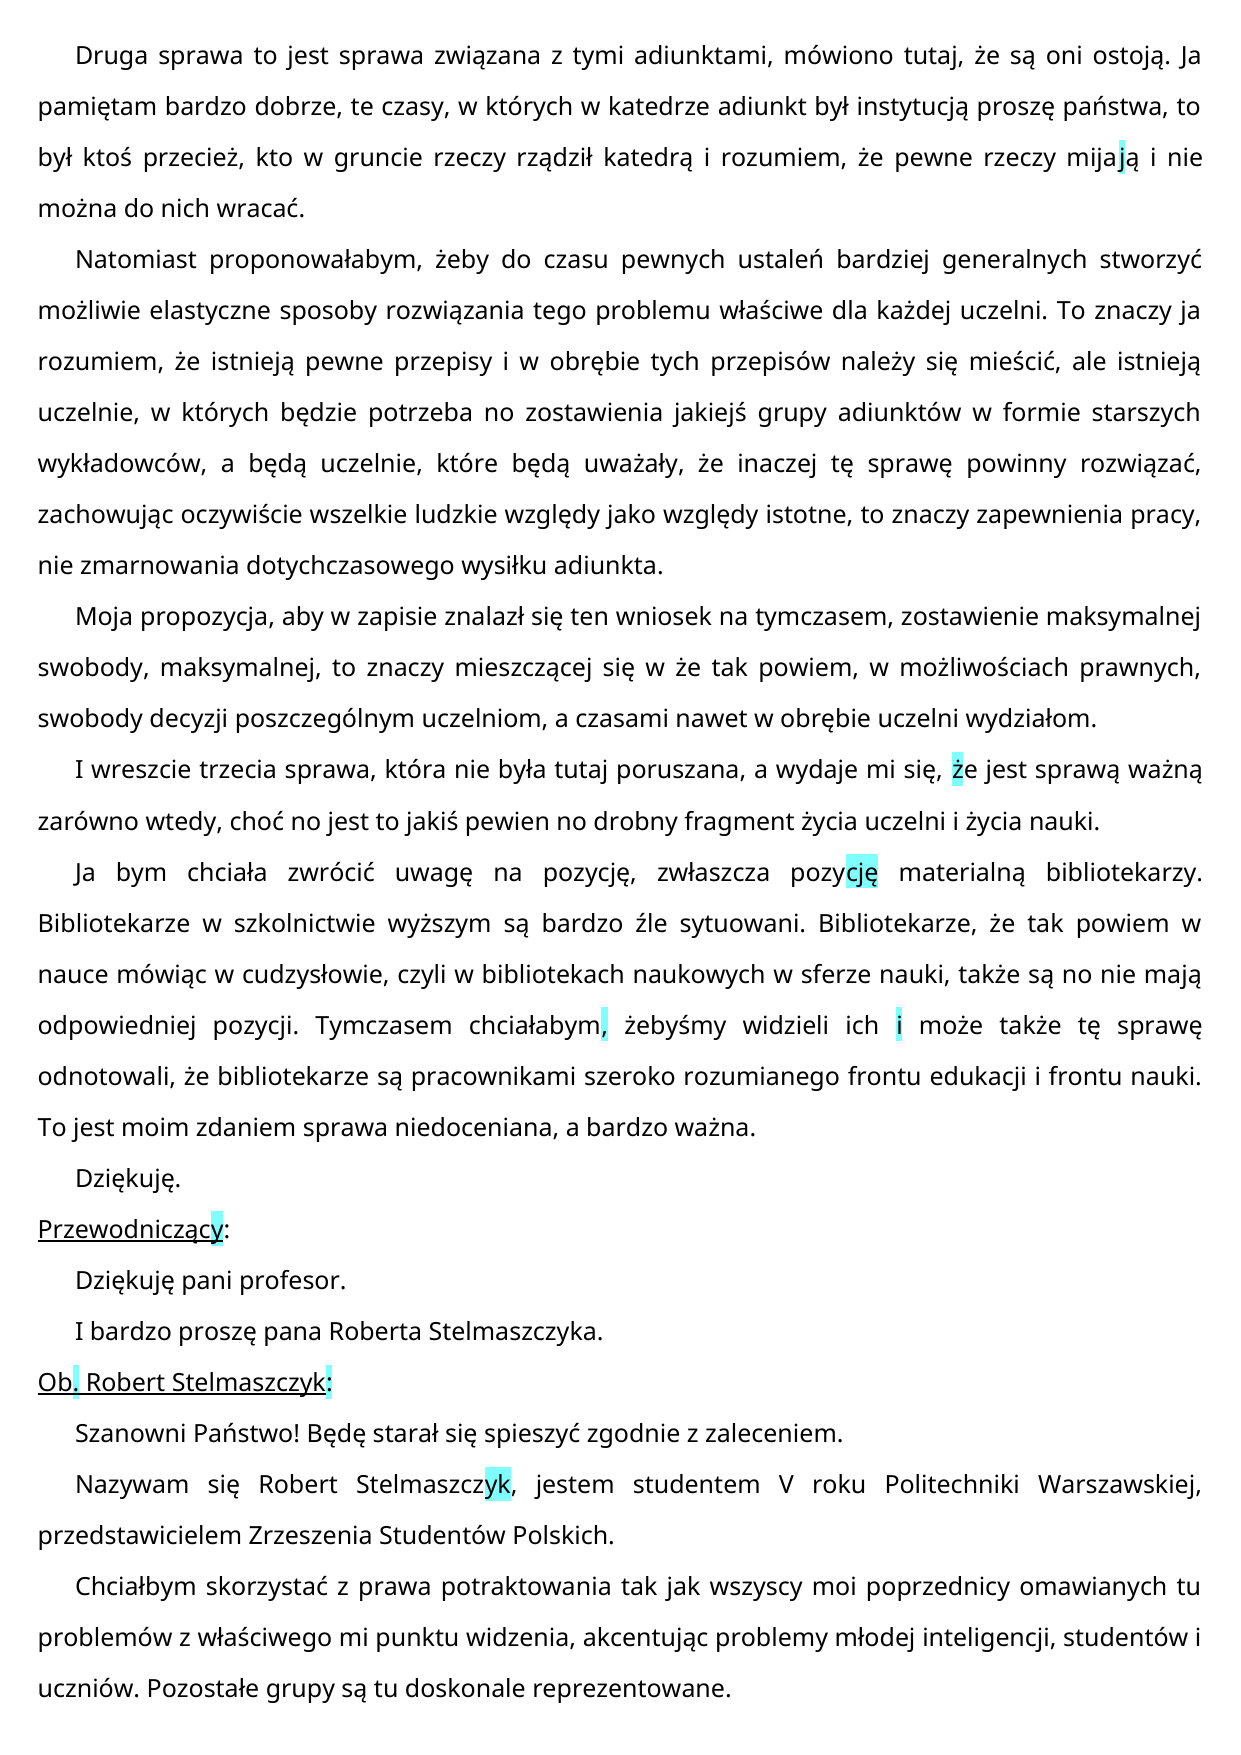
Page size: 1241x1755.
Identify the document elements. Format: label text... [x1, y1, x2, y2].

text Ja bym chciała zwrócić uwagę na pozycję, zwłaszcza pozycję materialną bibliotekarzy. Bibliotekarze w szkolnictwie wyższym są bardzo źle sytuowani. Bibliotekarze, że tak powiem w nauce mówiąc w cudzysłowie, czyli w bibliotekach naukowych w sferze nauki, także są no nie mają odpowiedniej pozycji. Tymczasem chciałabym, żebyśmy widzieli ich i może także tę sprawę odnotowali, że bibliotekarze są pracownikami szeroko rozumianego frontu edukacji i frontu nauki. To jest moim zdaniem sprawa niedoceniana, a bardzo ważna. [37, 854, 1203, 1143]
text Dziękuję. [37, 1160, 1203, 1194]
text Natomiast proponowałabym, żeby do czasu pewnych ustaleń bardziej generalnych stworzyć możliwie elastyczne sposoby rozwiązania tego problemu właściwe dla każdej uczelni. To znaczy ja rozumiem, że istnieją pewne przepisy i w obrębie tych przepisów należy się mieścić, ale istnieją uczelnie, w których będzie potrzeba no zostawienia jakiejś grupy adiunktów w formie starszych wykładowców, a będą uczelnie, które będą uważały, że inaczej tę sprawę powinny rozwiązać, zachowując oczywiście wszelkie ludzkie względy jako względy istotne, to znaczy zapewnienia pracy, nie zmarnowania dotychczasowego wysiłku adiunkta. [37, 242, 1203, 582]
text Ob. Robert Stelmaszczyk: [37, 1364, 1203, 1399]
text I bardzo proszę pana Roberta Stelmaszczyka. [37, 1313, 1203, 1348]
text Druga sprawa to jest sprawa związana z tymi adiunktami, mówiono tutaj, że są oni ostoją. Ja pamiętam bardzo dobrze, te czasy, w których w katedrze adiunkt był instytucją proszę państwa, to był ktoś przecież, kto w gruncie rzeczy rządził katedrą i rozumiem, że pewne rzeczy mijają i nie można do nich wracać. [37, 37, 1203, 225]
text Nazywam się Robert Stelmaszczyk, jestem studentem V roku Politechniki Warszawskiej, przedstawicielem Zrzeszenia Studentów Polskich. [37, 1467, 1203, 1552]
text Przewodniczący: [37, 1211, 1203, 1246]
text I wreszcie trzecia sprawa, która nie była tutaj poruszana, a wydaje mi się, że jest sprawą ważną zarówno wtedy, choć no jest to jakiś pewien no drobny fragment życia uczelni i życia nauki. [37, 752, 1203, 837]
text Dziękuję pani profesor. [37, 1262, 1203, 1297]
text Moja propozycja, aby w zapisie znalazł się ten wniosek na tymczasem, zostawienie maksymalnej swobody, maksymalnej, to znaczy mieszczącej się w że tak powiem, w możliwościach prawnych, swobody decyzji poszczególnym uczelniom, a czasami nawet w obrębie uczelni wydziałom. [37, 599, 1203, 735]
text Szanowni Państwo! Będę starał się spieszyć zgodnie z zaleceniem. [37, 1416, 1203, 1450]
text Chciałbym skorzystać z prawa potraktowania tak jak wszyscy moi poprzednicy omawianych tu problemów z właściwego mi punktu widzenia, akcentując problemy młodej inteligencji, studentów i uczniów. Pozostałe grupy są tu doskonale reprezentowane. [37, 1569, 1203, 1705]
